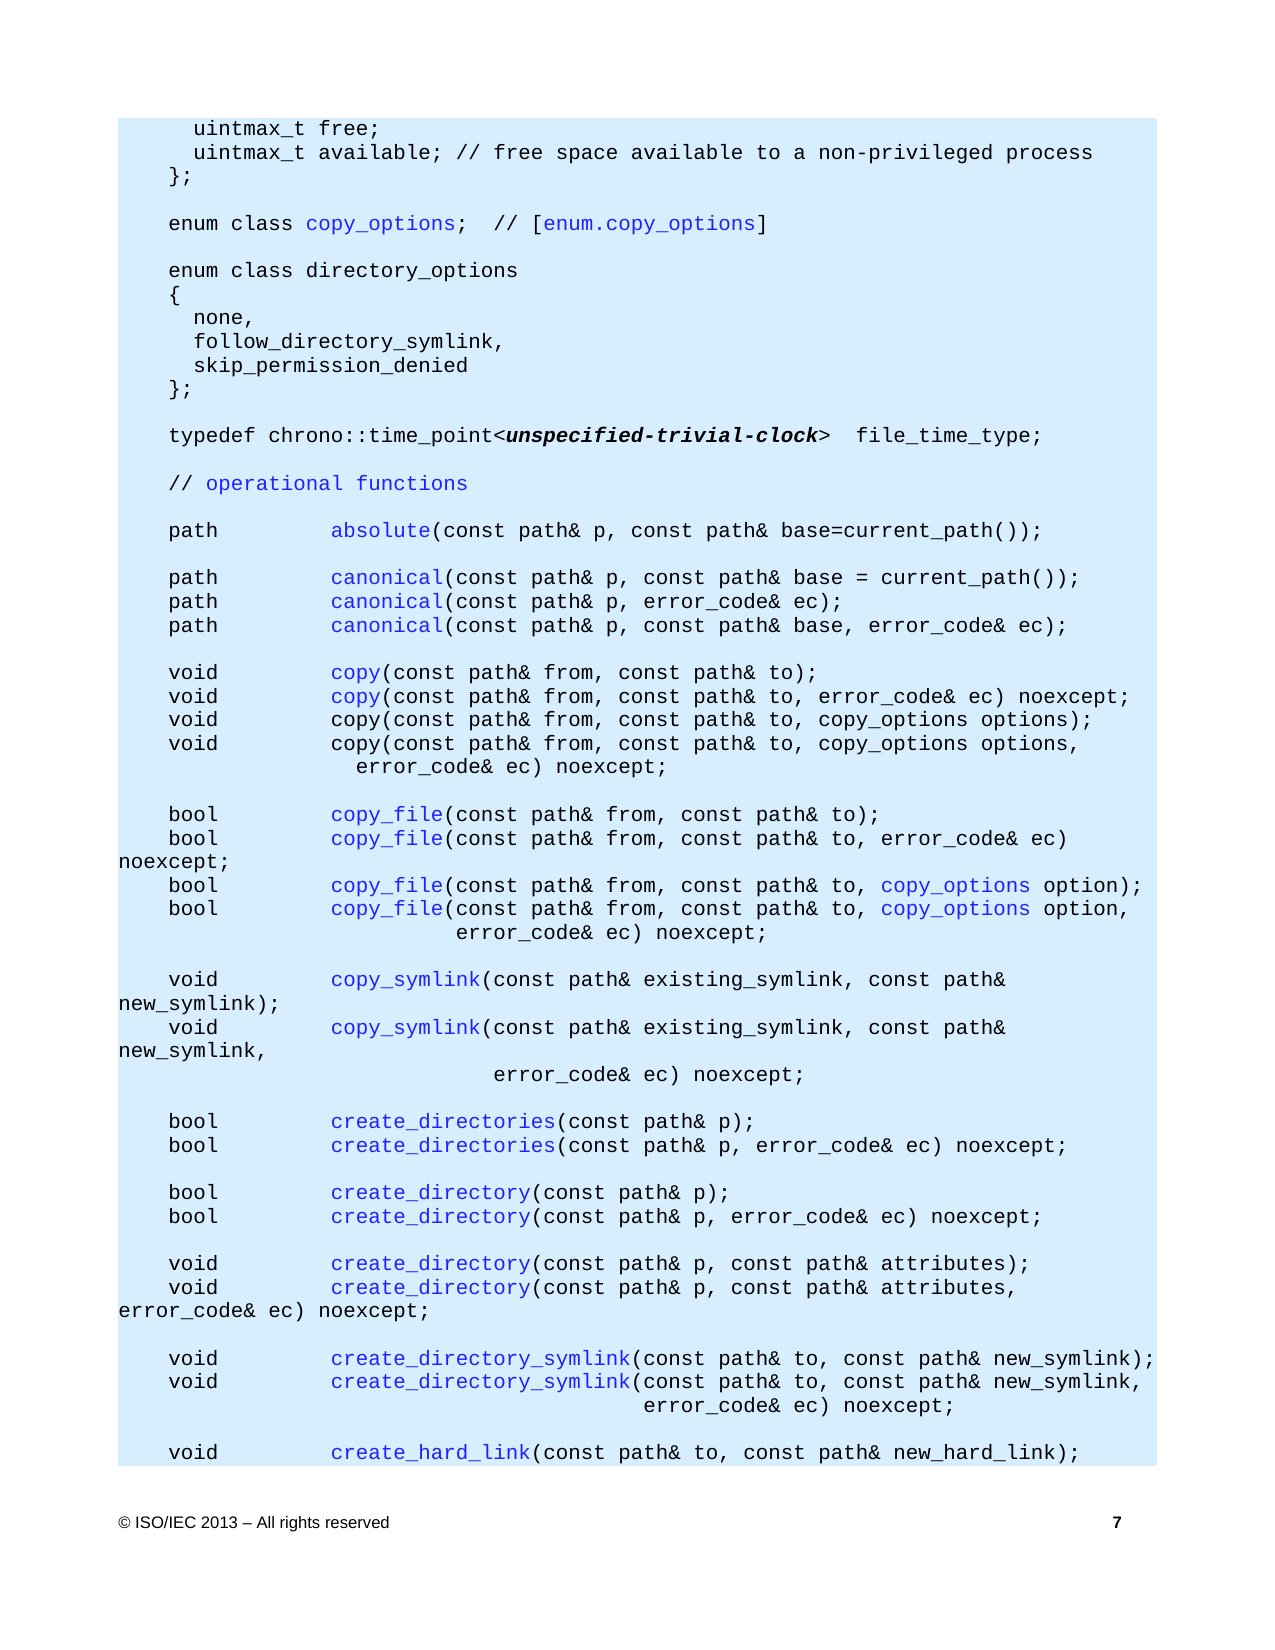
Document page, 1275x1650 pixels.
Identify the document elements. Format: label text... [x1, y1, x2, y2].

text follow_directory_symlink, [118, 331, 1157, 354]
text void copy(const path& from, const path& to, error_code& ec) noexcept; [118, 686, 1157, 709]
text bool create_directories(const path& p, error_code& ec) noexcept; [118, 1135, 1157, 1158]
text path canonical(const path& p, const path& base = current_path()); [118, 567, 1157, 591]
text void create_directory(const path& p, const path& attributes); [118, 1253, 1157, 1277]
text void create_directory_symlink(const path& to, const path& new_symlink); [118, 1348, 1157, 1371]
text void copy(const path& from, const path& to, copy_options options); [118, 709, 1157, 733]
text bool create_directory(const path& p); [118, 1182, 1157, 1206]
text enum class copy_options; // [enum.copy_options] [118, 213, 1157, 236]
text path canonical(const path& p, const path& base, error_code& ec); [118, 615, 1157, 638]
text void copy(const path& from, const path& to, copy_options options, [118, 733, 1157, 757]
text bool copy_file(const path& from, const path& to, copy_options option); [118, 875, 1157, 898]
text }; [118, 165, 1157, 189]
text error_code& ec) noexcept; [118, 757, 1157, 780]
text none, [118, 307, 1157, 331]
text path canonical(const path& p, error_code& ec); [118, 591, 1157, 615]
text uintmax_t available; // free space available to a non-privileged process [118, 142, 1157, 165]
text void create_directory(const path& p, const path& attributes, error_code& ec) noexcept; [118, 1277, 1157, 1324]
text error_code& ec) noexcept; [118, 922, 1157, 946]
text void copy(const path& from, const path& to); [118, 662, 1157, 686]
text error_code& ec) noexcept; [118, 1395, 1157, 1419]
text typedef chrono::time_point<unspecified-trivial-clock> file_time_type; [118, 426, 1157, 449]
text enum class directory_options [118, 260, 1157, 284]
text uintmax_t free; [118, 118, 1157, 142]
text path absolute(const path& p, const path& base=current_path()); [118, 520, 1157, 544]
text bool copy_file(const path& from, const path& to, error_code& ec) noexcept; [118, 827, 1157, 875]
text }; [118, 378, 1157, 402]
text void create_hard_link(const path& to, const path& new_hard_link); [118, 1442, 1157, 1466]
text skip_permission_denied [118, 354, 1157, 378]
text void create_directory_symlink(const path& to, const path& new_symlink, [118, 1371, 1157, 1395]
text bool copy_file(const path& from, const path& to, copy_options option, [118, 898, 1157, 922]
text void copy_symlink(const path& existing_symlink, const path& new_symlink, [118, 1017, 1157, 1064]
text void copy_symlink(const path& existing_symlink, const path& new_symlink); [118, 969, 1157, 1017]
text bool copy_file(const path& from, const path& to); [118, 804, 1157, 827]
text bool create_directories(const path& p); [118, 1111, 1157, 1135]
text error_code& ec) noexcept; [118, 1064, 1157, 1088]
text bool create_directory(const path& p, error_code& ec) noexcept; [118, 1206, 1157, 1229]
text // operational functions [118, 473, 1157, 496]
text { [118, 284, 1157, 307]
